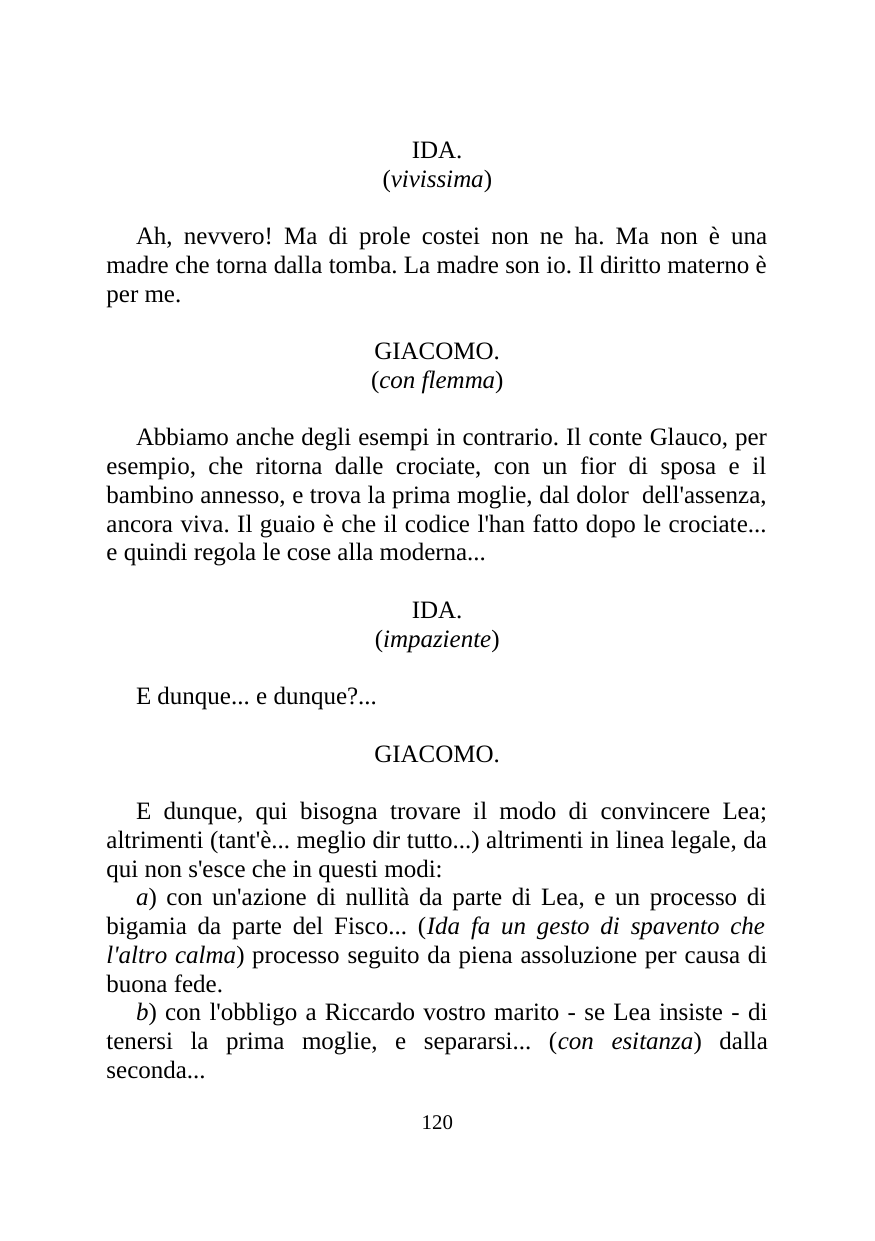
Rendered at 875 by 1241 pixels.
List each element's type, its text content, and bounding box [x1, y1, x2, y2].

text (impaziente) [106, 624, 768, 652]
text Ah, nevvero! Ma di prole costei non ne ha. Ma non è una madre che torna dalla tomba. La madre son io. Il diritto materno è per me. [106, 221, 768, 307]
text IDA. [106, 135, 768, 164]
text GIACOMO. [106, 739, 768, 767]
text (vivissima) [106, 164, 768, 192]
text E dunque, qui bisogna trovare il modo di convincere Lea; altrimenti (tant'è... meglio dir tutto...) altrimenti in linea legale, da qui non s'esce che in questi modi: [106, 796, 768, 882]
text a) con un'azione di nullità da parte di Lea, e un processo di bigamia da parte del Fisco... (Ida fa un gesto di spavento che l'altro calma) processo seguito da piena assoluzione per causa di buona fede. [106, 882, 768, 997]
text b) con l'obbligo a Riccardo vostro marito - se Lea insiste - di tenersi la prima moglie, e separarsi... (con esitanza) dalla seconda... [106, 997, 768, 1084]
text (con flemma) [106, 365, 768, 394]
text GIACOMO. [106, 336, 768, 365]
text IDA. [106, 595, 768, 624]
text E dunque... e dunque?... [106, 681, 768, 710]
text Abbiamo anche degli esempi in contrario. Il conte Glauco, per esempio, che ritorna dalle crociate, con un fior di sposa e il bambino annesso, e trova la prima moglie, dal dolor dell'assenza, ancora viva. Il guaio è che il codice l'han fatto dopo le crociate... e quindi regola le cose alla moderna... [106, 422, 768, 566]
